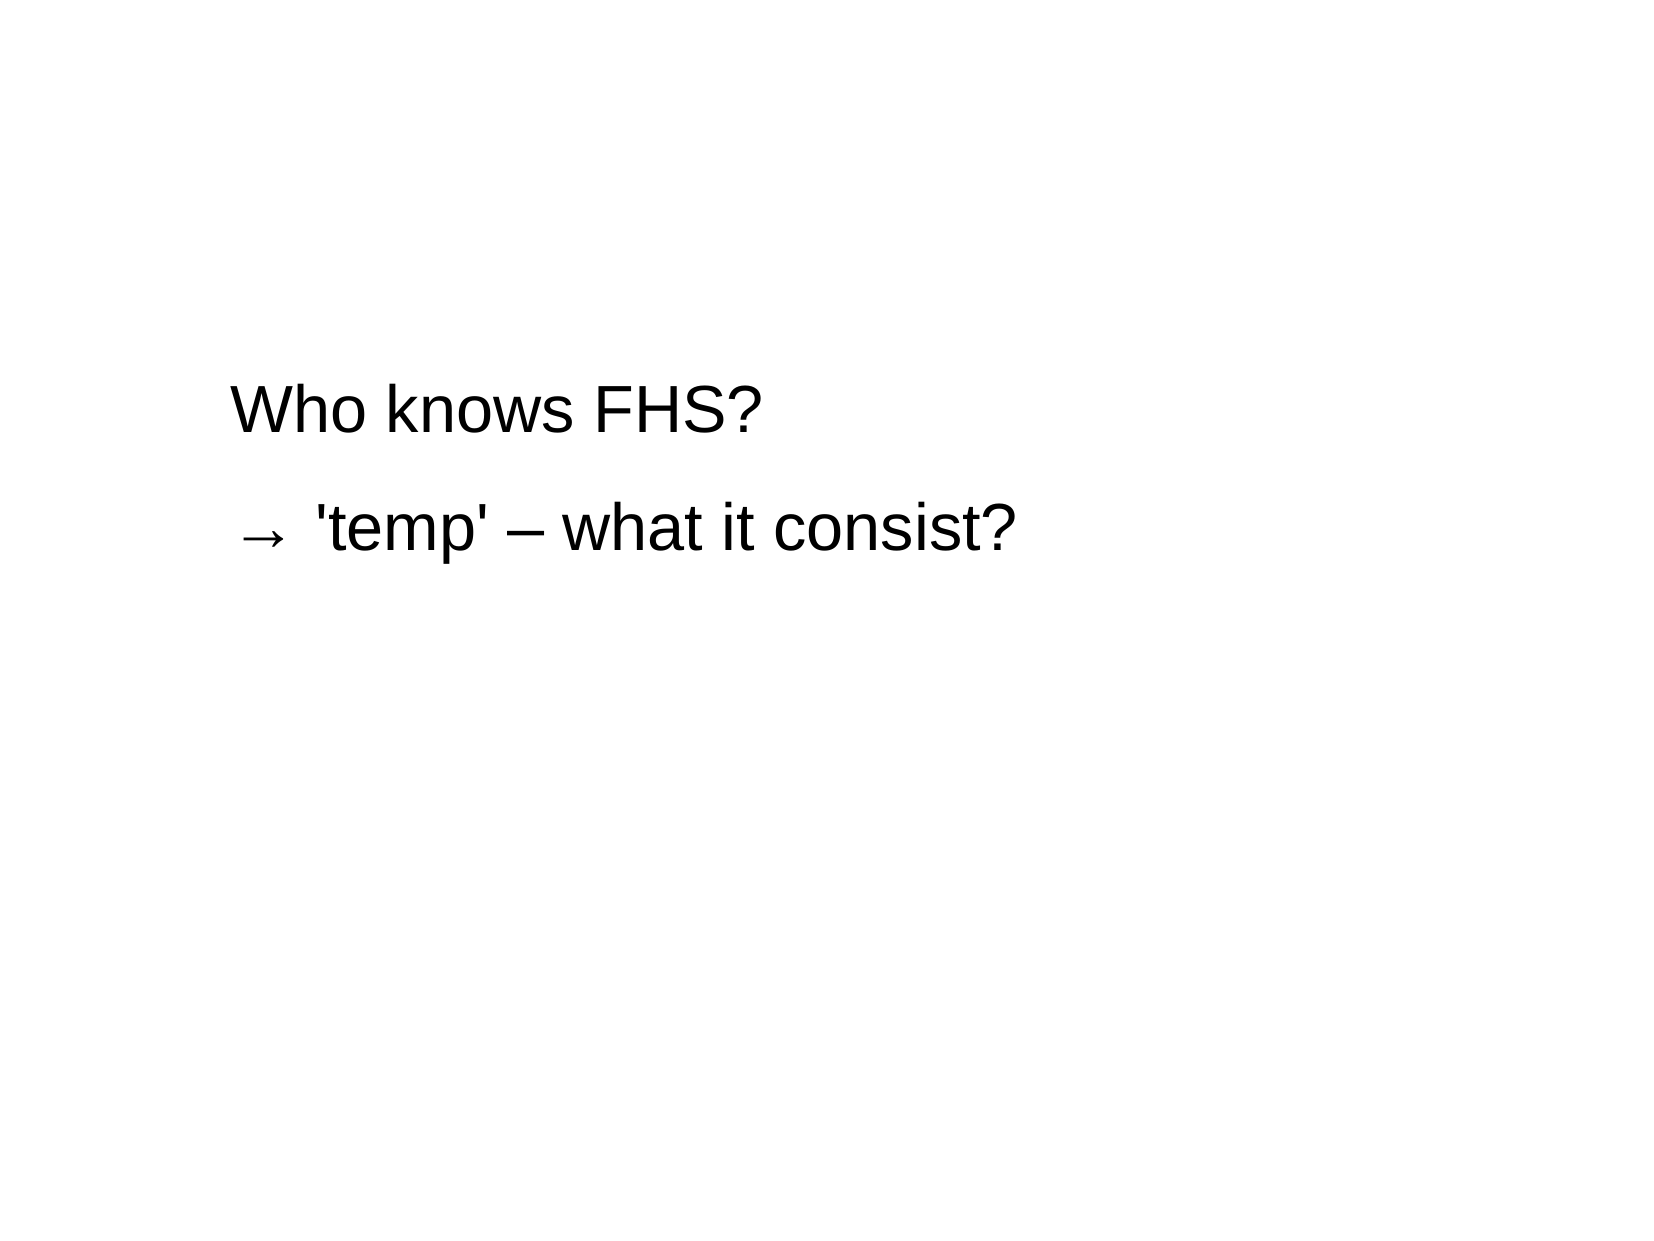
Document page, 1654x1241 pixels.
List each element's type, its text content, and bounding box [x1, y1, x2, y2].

text_box Who knows FHS? → 'temp' – what it consist? [215, 327, 1654, 958]
